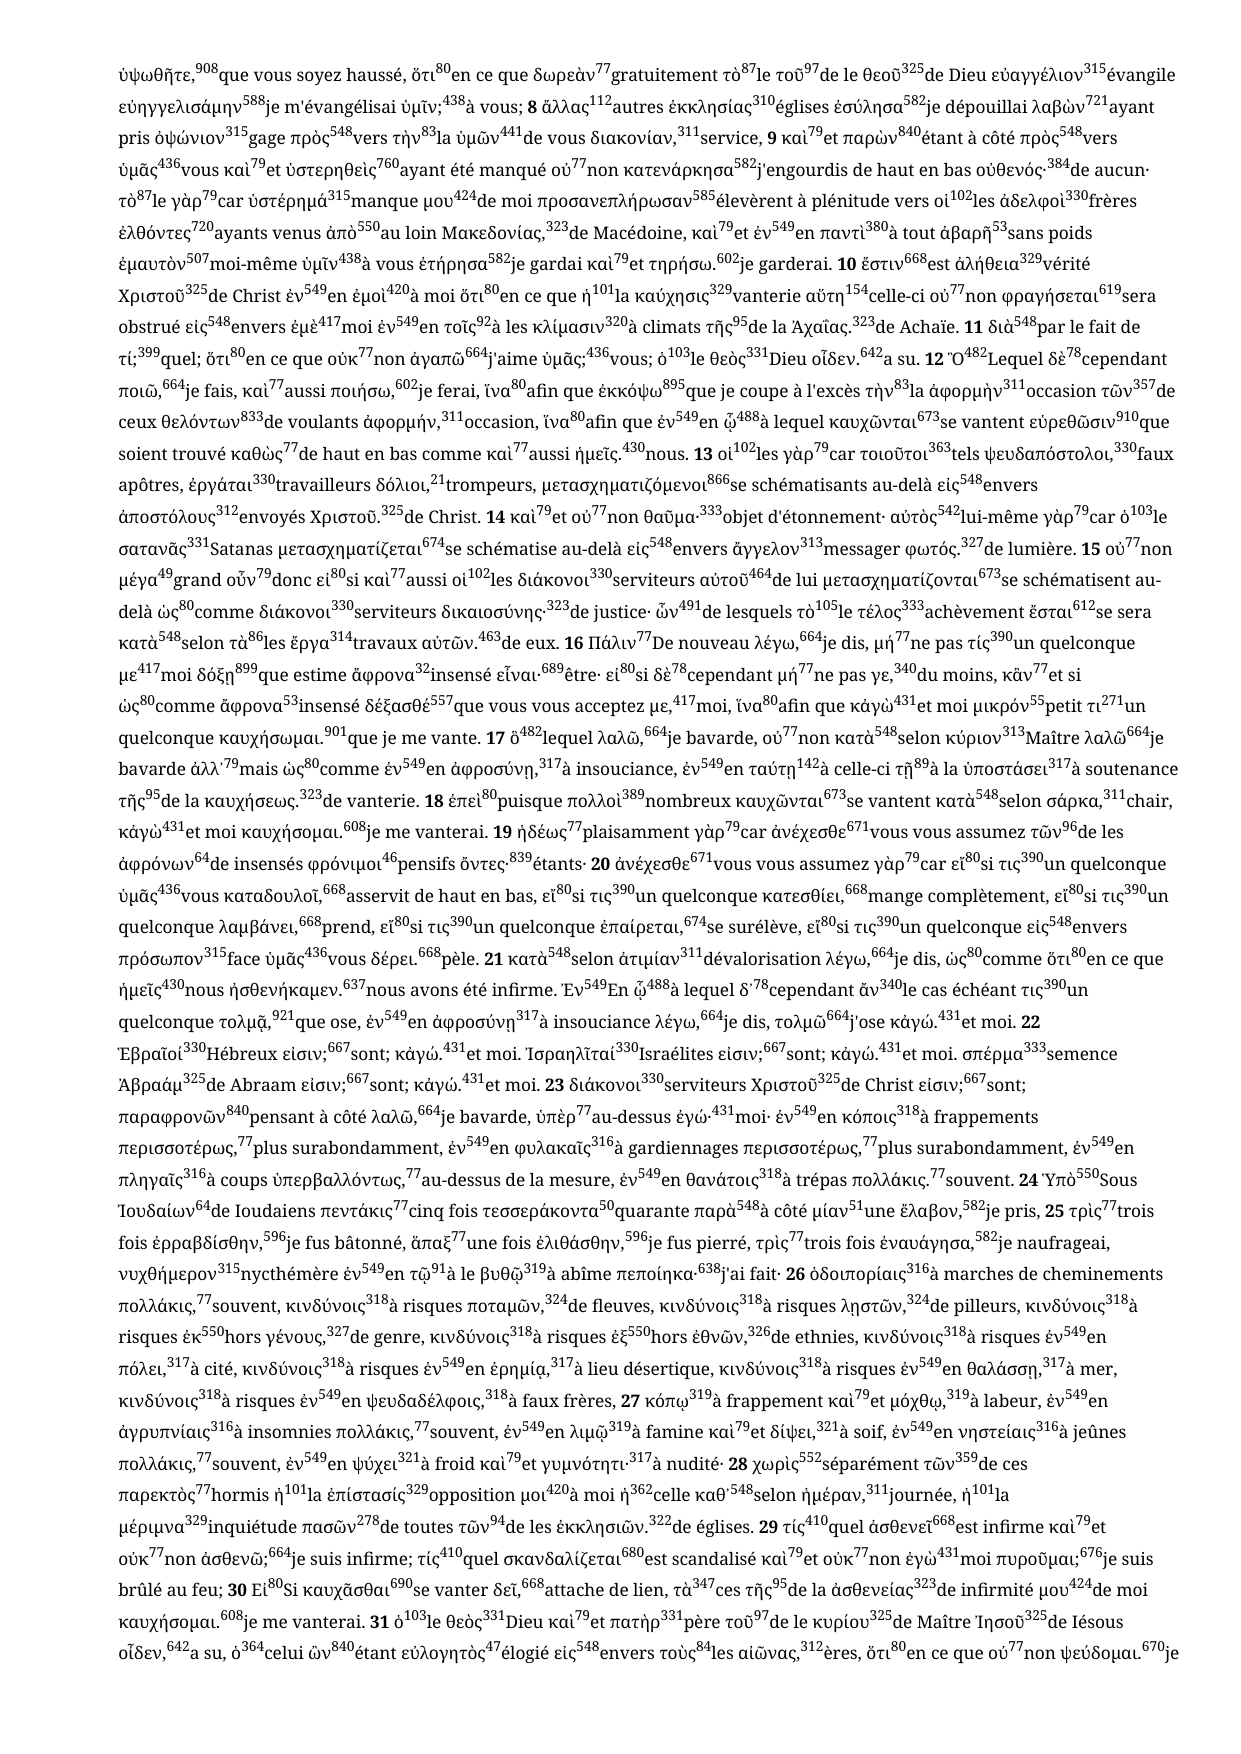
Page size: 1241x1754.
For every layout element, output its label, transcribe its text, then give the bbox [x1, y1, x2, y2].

text 1 Ὄφελον340Dûment ἀνείχεσθέ628vous vous assumiez μου424de moi μικρόν55petit τι271un quelconque ἀφροσύνης·323de insouciance· ἀλλὰ79mais καὶ77aussi ἀνέχεσθέ671vous vous assumez μου.424de moi. 2 ζηλῶ664je zéle γὰρ79car ὑμᾶς436vous θεοῦ325de Dieu ζήλῳ,319à zèle, ἡρμοσάμην588je me joignis γὰρ79car ὑμᾶς436vous ἑνὶ185à un ἀνδρὶ319à homme παρθένον311vierge ἁγνὴν2consacrée παραστῆσαι681dresser à côté τῷ91à le Χριστῷ·319à Christ· 3 φοβοῦμαι670je m'effraie δὲ78cependant μή80ne pas πως,77en quelque manière, ὡς80comme ὁ103le ὄφις331serpent ἐξηπάτησεν586appâta d'excès Εὕαν311Eua ἐν549en τῇ89à la πανουργίᾳ317à aptitude à tout faire αὐτοῦ,464de lui, φθαρῇ911que soit corrompu τὰ104les νοήματα332cogitations ὑμῶν441de vous ἀπὸ550au loin τῆς95de la ἁπλότητος323de simplicité [καὶ79[et τῆς95de la ἁγνότητος]323de consécration] τῆς356de celle εἰς548envers τὸν85le Χριστόν.313Christ. 4 εἰ80si μὲν77certes γὰρ79car ὁ364celui ἐρχόμενος867se venant ἄλλον115autre Ἰησοῦν313Iésous κηρύσσει668annonce ὃν480lequel οὐκ77non ἐκηρύξαμεν,581nous annonçâmes, ἢ79ou πνεῦμα315souffle ἕτερον117autre-différent λαμβάνετε665vous prenez ὃ482lequel οὐκ77non ἐλάβετε,583vous prîtes, ἢ79ou εὐαγγέλιον315évangile ἕτερον117autre-différent ὃ482lequel οὐκ77non ἐδέξασθε,589vous vous acceptâtes, καλῶς77bellement ἀνέχεσθε.671vous vous assumez. 5 Λογίζομαι670Je me calcule γὰρ79car μηδὲν375pas un ὑστερηκέναι686avoir manqué τῶν96de les ὑπερλίαν77très au-dessus ἀποστόλων.324de envoyés. 6 εἰ80si δὲ78cependant καὶ77aussi ἰδιώτης331idiot τῷ91à le λόγῳ,319à discours, ἀλλ᾽79mais οὐ77non τῇ89à la γνώσει,317à connaissance, ἀλλ᾽79mais ἐν549en παντὶ380à tout φανερώσαντες720ayants rendus visible ἐν549en πᾶσιν379à tous εἰς548envers ὑμᾶς.436vous. 7 Ἢ79Ou ἁμαρτίαν311faute ἐποίησα582je fis ἐμαυτὸν507moi-même ταπεινῶν840baissant ἵνα80afin que ὑμεῖς447vous ὑψωθῆτε,908que vous soyez haussé, ὅτι80en ce que δωρεὰν77gratuitement τὸ87le τοῦ97de le θεοῦ325de Dieu εὐαγγέλιον315évangile εὐηγγελισάμην588je m'évangélisai ὑμῖν;438à vous; 8 ἄλλας112autres ἐκκλησίας310églises ἐσύλησα582je dépouillai λαβὼν721ayant pris ὀψώνιον315gage πρὸς548vers τὴν83la ὑμῶν441de vous διακονίαν,311service, 9 καὶ79et παρὼν840étant à côté πρὸς548vers ὑμᾶς436vous καὶ79et ὑστερηθεὶς760ayant été manqué οὐ77non κατενάρκησα582j'engourdis de haut en bas οὐθενός·384de aucun· τὸ87le γὰρ79car ὑστέρημά315manque μου424de moi προσανεπλήρωσαν585élevèrent à plénitude vers οἱ102les ἀδελφοὶ330frères ἐλθόντες720ayants venus ἀπὸ550au loin Μακεδονίας,323de Macédoine, καὶ79et ἐν549en παντὶ380à tout ἀβαρῆ53sans poids ἐμαυτὸν507moi-même ὑμῖν438à vous ἐτήρησα582je gardai καὶ79et τηρήσω.602je garderai. 10 ἔστιν668est ἀλήθεια329vérité Χριστοῦ325de Christ ἐν549en ἐμοὶ420à moi ὅτι80en ce que ἡ101la καύχησις329vanterie αὕτη154celle-ci οὐ77non φραγήσεται619sera obstrué εἰς548envers ἐμὲ417moi ἐν549en τοῖς92à les κλίμασιν320à climats τῆς95de la Ἀχαΐας.323de Achaïe. 11 διὰ548par le fait de τί;399quel; ὅτι80en ce que οὐκ77non ἀγαπῶ664j'aime ὑμᾶς;436vous; ὁ103le θεὸς331Dieu οἶδεν.642a su. 12 Ὃ482Lequel δὲ78cependant ποιῶ,664je fais, καὶ77aussi ποιήσω,602je ferai, ἵνα80afin que ἐκκόψω895que je coupe à l'excès τὴν83la ἀφορμὴν311occasion τῶν357de ceux θελόντων833de voulants ἀφορμήν,311occasion, ἵνα80afin que ἐν549en ᾧ488à lequel καυχῶνται673se vantent εὑρεθῶσιν910que soient trouvé καθὼς77de haut en bas comme καὶ77aussi ἡμεῖς.430nous. 13 οἱ102les γὰρ79car τοιοῦτοι363tels ψευδαπόστολοι,330faux apôtres, ἐργάται330travailleurs δόλιοι,21trompeurs, μετασχηματιζόμενοι866se schématisants au-delà εἰς548envers ἀποστόλους312envoyés Χριστοῦ.325de Christ. 14 καὶ79et οὐ77non θαῦμα·333objet d'étonnement· αὐτὸς542lui-même γὰρ79car ὁ103le σατανᾶς331Satanas μετασχηματίζεται674se schématise au-delà εἰς548envers ἄγγελον313messager φωτός.327de lumière. 15 οὐ77non μέγα49grand οὖν79donc εἰ80si καὶ77aussi οἱ102les διάκονοι330serviteurs αὐτοῦ464de lui μετασχηματίζονται673se schématisent au-delà ὡς80comme διάκονοι330serviteurs δικαιοσύνης·323de justice· ὧν491de lesquels τὸ105le τέλος333achèvement ἔσται612se sera κατὰ548selon τὰ86les ἔργα314travaux αὐτῶν.463de eux. 16 Πάλιν77De nouveau λέγω,664je dis, μή77ne pas τίς390un quelconque με417moi δόξῃ899que estime ἄφρονα32insensé εἶναι·689être· εἰ80si δὲ78cependant μή77ne pas γε,340du moins, κἂν77et si ὡς80comme ἄφρονα53insensé δέξασθέ557que vous vous acceptez με,417moi, ἵνα80afin que κἀγὼ431et moi μικρόν55petit τι271un quelconque καυχήσωμαι.901que je me vante. 17 ὃ482lequel λαλῶ,664je bavarde, οὐ77non κατὰ548selon κύριον313Maître λαλῶ664je bavarde ἀλλ᾽79mais ὡς80comme ἐν549en ἀφροσύνῃ,317à insouciance, ἐν549en ταύτῃ142à celle-ci τῇ89à la ὑποστάσει317à soutenance τῆς95de la καυχήσεως.323de vanterie. 18 ἐπεὶ80puisque πολλοὶ389nombreux καυχῶνται673se vantent κατὰ548selon σάρκα,311chair, κἀγὼ431et moi καυχήσομαι.608je me vanterai. 19 ἡδέως77plaisamment γὰρ79car ἀνέχεσθε671vous vous assumez τῶν96de les ἀφρόνων64de insensés φρόνιμοι46pensifs ὄντες·839étants· 20 ἀνέχεσθε671vous vous assumez γὰρ79car εἴ80si τις390un quelconque ὑμᾶς436vous καταδουλοῖ,668asservit de haut en bas, εἴ80si τις390un quelconque κατεσθίει,668mange complètement, εἴ80si τις390un quelconque λαμβάνει,668prend, εἴ80si τις390un quelconque ἐπαίρεται,674se surélève, εἴ80si τις390un quelconque εἰς548envers πρόσωπον315face ὑμᾶς436vous δέρει.668pèle. 21 κατὰ548selon ἀτιμίαν311dévalorisation λέγω,664je dis, ὡς80comme ὅτι80en ce que ἡμεῖς430nous ἠσθενήκαμεν.637nous avons été infirme. Ἐν549En ᾧ488à lequel δ᾽78cependant ἄν340le cas échéant τις390un quelconque τολμᾷ,921que ose, ἐν549en ἀφροσύνῃ317à insouciance λέγω,664je dis, τολμῶ664j'ose κἀγώ.431et moi. 22 Ἑβραῖοί330Hébreux εἰσιν;667sont; κἀγώ.431et moi. Ἰσραηλῖταί330Israélites εἰσιν;667sont; κἀγώ.431et moi. σπέρμα333semence Ἀβραάμ325de Abraam εἰσιν;667sont; κἀγώ.431et moi. 23 διάκονοι330serviteurs Χριστοῦ325de Christ εἰσιν;667sont; παραφρονῶν840pensant à côté λαλῶ,664je bavarde, ὑπὲρ77au-dessus ἐγώ·431moi· ἐν549en κόποις318à frappements περισσοτέρως,77plus surabondamment, ἐν549en φυλακαῖς316à gardiennages περισσοτέρως,77plus surabondamment, ἐν549en πληγαῖς316à coups ὑπερβαλλόντως,77au-dessus de la mesure, ἐν549en θανάτοις318à trépas πολλάκις.77souvent. 24 Ὑπὸ550Sous Ἰουδαίων64de Ioudaiens πεντάκις77cinq fois τεσσεράκοντα50quarante παρὰ548à côté μίαν51une ἔλαβον,582je pris, 25 τρὶς77trois fois ἐρραβδίσθην,596je fus bâtonné, ἅπαξ77une fois ἐλιθάσθην,596je fus pierré, τρὶς77trois fois ἐναυάγησα,582je naufrageai, νυχθήμερον315nycthémère ἐν549en τῷ91à le βυθῷ319à abîme πεποίηκα·638j'ai fait· 26 ὁδοιπορίαις316à marches de cheminements πολλάκις,77souvent, κινδύνοις318à risques ποταμῶν,324de fleuves, κινδύνοις318à risques λῃστῶν,324de pilleurs, κινδύνοις318à risques ἐκ550hors γένους,327de genre, κινδύνοις318à risques ἐξ550hors ἐθνῶν,326de ethnies, κινδύνοις318à risques ἐν549en πόλει,317à cité, κινδύνοις318à risques ἐν549en ἐρημίᾳ,317à lieu désertique, κινδύνοις318à risques ἐν549en θαλάσσῃ,317à mer, κινδύνοις318à risques ἐν549en ψευδαδέλφοις,318à faux frères, 27 κόπῳ319à frappement καὶ79et μόχθῳ,319à labeur, ἐν549en ἀγρυπνίαις316à insomnies πολλάκις,77souvent, ἐν549en λιμῷ319à famine καὶ79et δίψει,321à soif, ἐν549en νηστείαις316à jeûnes πολλάκις,77souvent, ἐν549en ψύχει321à froid καὶ79et γυμνότητι·317à nudité· 28 χωρὶς552séparément τῶν359de ces παρεκτὸς77hormis ἡ101la ἐπίστασίς329opposition μοι420à moi ἡ362celle καθ᾽548selon ἡμέραν,311journée, ἡ101la μέριμνα329inquiétude πασῶν278de toutes τῶν94de les ἐκκλησιῶν.322de églises. 29 τίς410quel ἀσθενεῖ668est infirme καὶ79et οὐκ77non ἀσθενῶ;664je suis infirme; τίς410quel σκανδαλίζεται680est scandalisé καὶ79et οὐκ77non ἐγὼ431moi πυροῦμαι;676je suis brûlé au feu; 30 Εἰ80Si καυχᾶσθαι690se vanter δεῖ,668attache de lien, τὰ347ces τῆς95de la ἀσθενείας323de infirmité μου424de moi καυχήσομαι.608je me vanterai. 31 ὁ103le θεὸς331Dieu καὶ79et πατὴρ331père τοῦ97de le κυρίου325de Maître Ἰησοῦ325de Iésous οἶδεν,642a su, ὁ364celui ὢν840étant εὐλογητὸς47élogié εἰς548envers τοὺς84les αἰῶνας,312ères, ὅτι80en ce que οὐ77non ψεύδομαι.670je me mens. 32 ἐν549en Δαμασκῷ317à Damas ὁ103le ἐθνάρχης331ethnarque Ἁρέτα325de Arétas τοῦ97de le βασιλέως325de roi ἐφρούρει625regardait au-devant τὴν83la πόλιν311cité Δαμασκηνῶν64de Damascéniens πιάσαι681saisir με,417moi, 33 καὶ79et διὰ550par θυρίδος323de fenêtre ἐν549en σαργάνῃ317à panier ἐχαλάσθην596je fus lâché διὰ550par τοῦ99de le τείχους327de muraille καὶ79et ἐξέφυγον582je fuis dehors τὰς82les χεῖρας310mains αὐτοῦ.464de lui. [118, 59, 1181, 1665]
